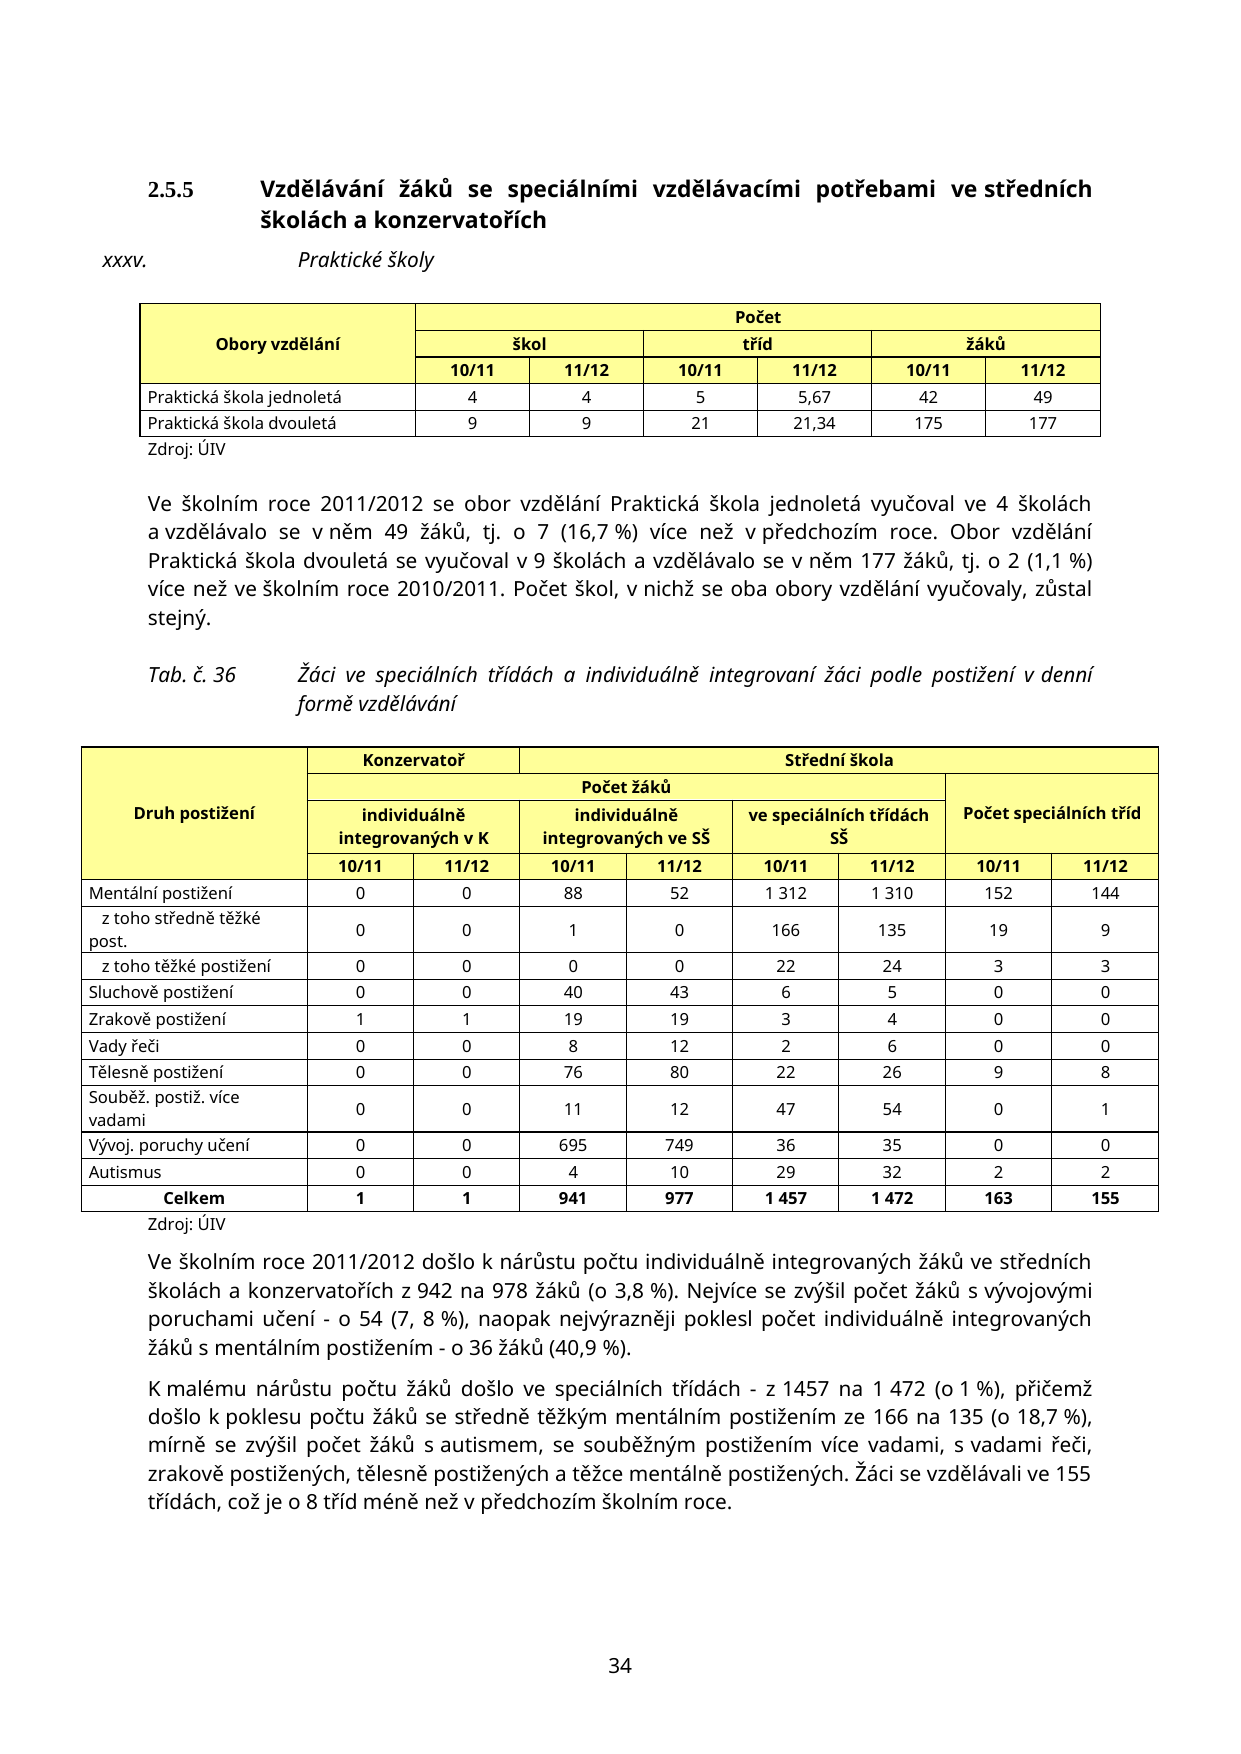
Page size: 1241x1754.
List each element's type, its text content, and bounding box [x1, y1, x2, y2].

table_cell 2 [946, 1159, 1051, 1184]
table_cell 4 [530, 384, 643, 409]
table_cell ve speciálních třídách SŠ [733, 801, 945, 853]
table_header Obory vzdělání [141, 304, 415, 383]
table_cell 10/11 [644, 358, 757, 383]
table_cell 29 [733, 1159, 838, 1184]
table_cell 0 [414, 980, 519, 1005]
table_cell Autismus [82, 1159, 307, 1184]
table_cell 0 [946, 1133, 1051, 1158]
table_cell 175 [872, 411, 985, 436]
table_cell 0 [946, 1033, 1051, 1058]
text Ve školním roce 2011/2012 došlo k nárůstu počtu individuálně integrovaných žáků ve středních školách a konzervatořích z 942 na 978 žáků (o 3,8 %). Nejvíce se zvýšil počet žáků s vývojovými poruchami učení - o 54 (7, 8 %), naopak nejvýrazněji poklesl počet individuálně integrovaných žáků s mentálním postižením - o 36 žáků (40,9 %). [148, 1247, 1092, 1361]
table_cell Vady řeči [82, 1033, 307, 1058]
table_cell Souběž. postiž. více vadami [82, 1086, 307, 1131]
table_cell 0 [946, 1086, 1051, 1131]
table_header Počet [416, 304, 1100, 330]
table_cell 0 [414, 1159, 519, 1184]
table_cell 0 [946, 1006, 1051, 1032]
table_cell 695 [520, 1133, 626, 1158]
table_cell 32 [839, 1159, 945, 1184]
table_cell 4 [520, 1159, 626, 1184]
table_cell 1 [308, 1006, 413, 1032]
table_cell 1 [308, 1186, 413, 1211]
table_cell Praktická škola jednoletá [141, 384, 415, 409]
table_cell 749 [627, 1133, 732, 1158]
table_cell Počet žáků [308, 774, 945, 799]
table_cell 11/12 [758, 358, 871, 383]
table_cell 4 [839, 1006, 945, 1032]
table_cell 11/12 [414, 854, 519, 879]
table_cell 12 [627, 1033, 732, 1058]
table_cell 0 [308, 1060, 413, 1085]
table_cell 26 [839, 1060, 945, 1085]
table_cell 11/12 [1052, 854, 1158, 879]
table_cell 4 [416, 384, 529, 409]
table_cell 3 [946, 953, 1051, 979]
table_cell 11 [520, 1086, 626, 1131]
table_cell 0 [308, 980, 413, 1005]
table_cell 52 [627, 880, 732, 906]
table_cell 1 310 [839, 880, 945, 906]
table_cell 10/11 [416, 358, 529, 383]
table_cell 11/12 [530, 358, 643, 383]
table_cell 2 [733, 1033, 838, 1058]
table_cell 10/11 [946, 854, 1051, 879]
table_cell 0 [414, 1133, 519, 1158]
text Ve školním roce 2011/2012 se obor vzdělání Praktická škola jednoletá vyučoval ve 4 školách a vzdělávalo se v něm 49 žáků, tj. o 7 (16,7 %) více než v předchozím roce. Obor vzdělání Praktická škola dvouletá se vyučoval v 9 školách a vzdělávalo se v něm 177 žáků, tj. o 2 (1,1 %) více než ve školním roce 2010/2011. Počet škol, v nichž se oba obory vzdělání vyučovaly, zůstal stejný. [148, 489, 1092, 631]
table_cell 3 [1052, 953, 1158, 979]
table_cell 1 [414, 1186, 519, 1211]
table_cell 88 [520, 880, 626, 906]
table_cell 0 [308, 1033, 413, 1058]
table_cell 9 [530, 411, 643, 436]
table_cell 11/12 [627, 854, 732, 879]
table_cell 10/11 [520, 854, 626, 879]
table_cell 12 [627, 1086, 732, 1131]
table_cell 152 [946, 880, 1051, 906]
table_cell 0 [414, 907, 519, 952]
table_cell 22 [733, 953, 838, 979]
text Zdroj: ÚIV [148, 1212, 1092, 1235]
table_cell 1 [414, 1006, 519, 1032]
table_cell 1 472 [839, 1186, 945, 1211]
table_cell 5 [839, 980, 945, 1005]
table_cell 9 [416, 411, 529, 436]
table_cell 177 [986, 411, 1100, 436]
table_cell 1 312 [733, 880, 838, 906]
table_cell 80 [627, 1060, 732, 1085]
table_cell 0 [1052, 1006, 1158, 1032]
table_cell 0 [946, 980, 1051, 1005]
table_cell 54 [839, 1086, 945, 1131]
table_cell 0 [414, 953, 519, 979]
table_cell 941 [520, 1186, 626, 1211]
table_cell Praktická škola dvouletá [141, 411, 415, 436]
table_cell 0 [308, 1086, 413, 1131]
table_cell 0 [414, 1033, 519, 1058]
table_cell 977 [627, 1186, 732, 1211]
table_cell 9 [946, 1060, 1051, 1085]
table_cell 40 [520, 980, 626, 1005]
table_cell Mentální postižení [82, 880, 307, 906]
table_cell 3 [733, 1006, 838, 1032]
table_cell 6 [733, 980, 838, 1005]
table_cell 1 [1052, 1086, 1158, 1131]
subtitle Vzdělávání žáků se speciálními vzdělávacími potřebami ve středních školách a konzervatořích [148, 173, 1092, 235]
table_cell 11/12 [839, 854, 945, 879]
table_cell 42 [872, 384, 985, 409]
table_cell 47 [733, 1086, 838, 1131]
list Praktické školy [148, 246, 1092, 274]
table_cell Sluchově postižení [82, 980, 307, 1005]
table_cell 76 [520, 1060, 626, 1085]
table_cell 0 [1052, 980, 1158, 1005]
table_cell individuálně integrovaných ve SŠ [520, 801, 732, 853]
table_cell 155 [1052, 1186, 1158, 1211]
table_cell škol [416, 331, 643, 356]
table_cell 0 [1052, 1133, 1158, 1158]
table_cell 0 [308, 953, 413, 979]
text Zdroj: ÚIV [148, 437, 1092, 460]
table_cell 24 [839, 953, 945, 979]
table_cell 0 [520, 953, 626, 979]
table_cell 35 [839, 1133, 945, 1158]
table_header Konzervatoř [308, 748, 519, 773]
table_cell z toho středně těžké post. [82, 907, 307, 952]
table_cell 21,34 [758, 411, 871, 436]
table_cell 19 [627, 1006, 732, 1032]
table_cell individuálně integrovaných v K [308, 801, 519, 853]
table_cell 10/11 [308, 854, 413, 879]
table_cell 43 [627, 980, 732, 1005]
table_cell 5,67 [758, 384, 871, 409]
table_cell Celkem [82, 1186, 307, 1211]
table_cell 0 [627, 907, 732, 952]
table_cell 0 [1052, 1033, 1158, 1058]
table_cell Počet speciálních tříd [946, 774, 1158, 853]
table_cell 135 [839, 907, 945, 952]
list Žáci ve speciálních třídách a individuálně integrovaní žáci podle postižení v denní formě vzdělávání [148, 660, 1092, 717]
table_cell 0 [414, 1086, 519, 1131]
table_cell Vývoj. poruchy učení [82, 1133, 307, 1158]
table_cell 6 [839, 1033, 945, 1058]
table_cell 19 [520, 1006, 626, 1032]
table_header Střední škola [520, 748, 1158, 773]
table_cell 8 [520, 1033, 626, 1058]
table_cell 21 [644, 411, 757, 436]
table_cell 9 [1052, 907, 1158, 952]
text K malému nárůstu počtu žáků došlo ve speciálních třídách - z 1457 na 1 472 (o 1 %), přičemž došlo k poklesu počtu žáků se středně těžkým mentálním postižením ze 166 na 135 (o 18,7 %), mírně se zvýšil počet žáků s autismem, se souběžným postižením více vadami, s vadami řeči, zrakově postižených, tělesně postižených a těžce mentálně postižených. Žáci se vzdělávali ve 155 třídách, což je o 8 tříd méně než v předchozím školním roce. [148, 1374, 1092, 1516]
table_cell 0 [308, 907, 413, 952]
table_cell 1 [520, 907, 626, 952]
table_cell z toho těžké postižení [82, 953, 307, 979]
table_cell 0 [414, 880, 519, 906]
table_cell 19 [946, 907, 1051, 952]
table_cell 144 [1052, 880, 1158, 906]
table_header Druh postižení [82, 748, 307, 879]
table_cell 49 [986, 384, 1100, 409]
table_cell 22 [733, 1060, 838, 1085]
table_cell Zrakově postižení [82, 1006, 307, 1032]
table_cell 36 [733, 1133, 838, 1158]
table_cell 10/11 [733, 854, 838, 879]
table_cell 5 [644, 384, 757, 409]
table_cell 0 [308, 880, 413, 906]
table_cell 8 [1052, 1060, 1158, 1085]
table_cell 10 [627, 1159, 732, 1184]
table_cell 2 [1052, 1159, 1158, 1184]
table_cell 1 457 [733, 1186, 838, 1211]
table_cell 0 [414, 1060, 519, 1085]
table_cell 11/12 [986, 358, 1100, 383]
table_cell 166 [733, 907, 838, 952]
table_cell žáků [872, 331, 1100, 356]
table_cell tříd [644, 331, 871, 356]
table_cell Tělesně postižení [82, 1060, 307, 1085]
table_cell 0 [308, 1133, 413, 1158]
table_cell 0 [308, 1159, 413, 1184]
table_cell 163 [946, 1186, 1051, 1211]
table_cell 10/11 [872, 358, 985, 383]
table_cell 0 [627, 953, 732, 979]
